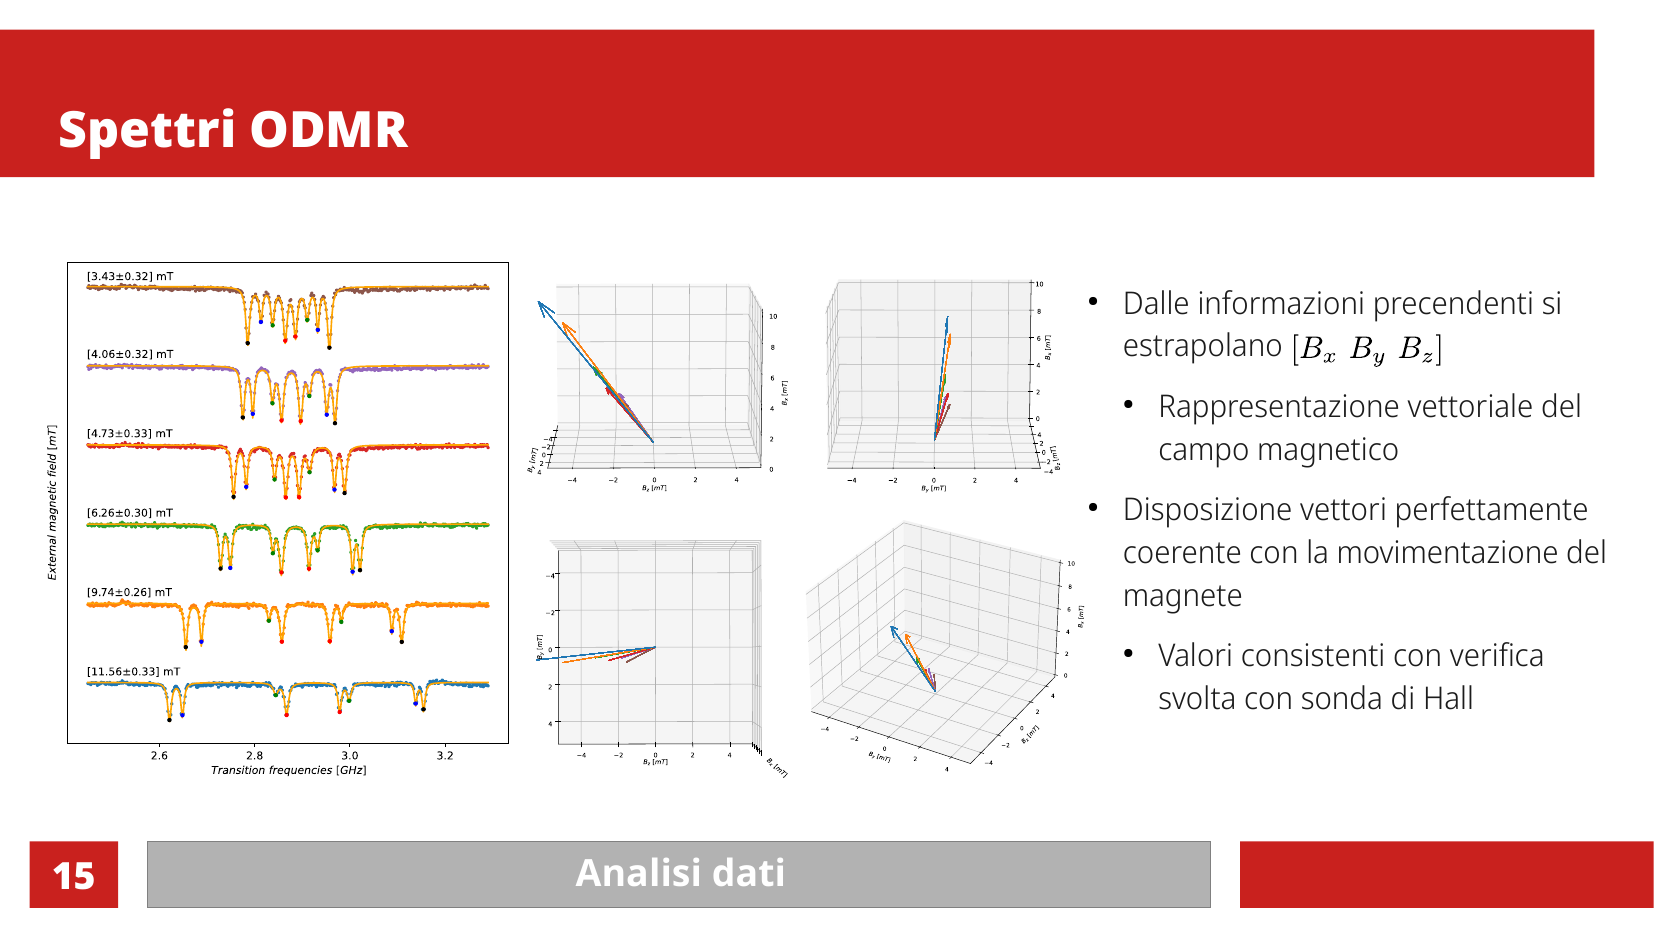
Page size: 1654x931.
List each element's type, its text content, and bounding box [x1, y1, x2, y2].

text_box [1291, 334, 1441, 367]
picture [0, 187, 1162, 813]
title Spettri ODMR [59, 44, 1595, 163]
list Dalle informazioni precendenti si estrapolano Rappresentazione vettoriale del campo magnetico Disposizione vettori perfettamente coerente con la movimentazione del magnete Valori consistenti con verifica svolta con sonda di Hall [1162, 211, 1613, 788]
text_box Analisi dati [155, 838, 1206, 905]
